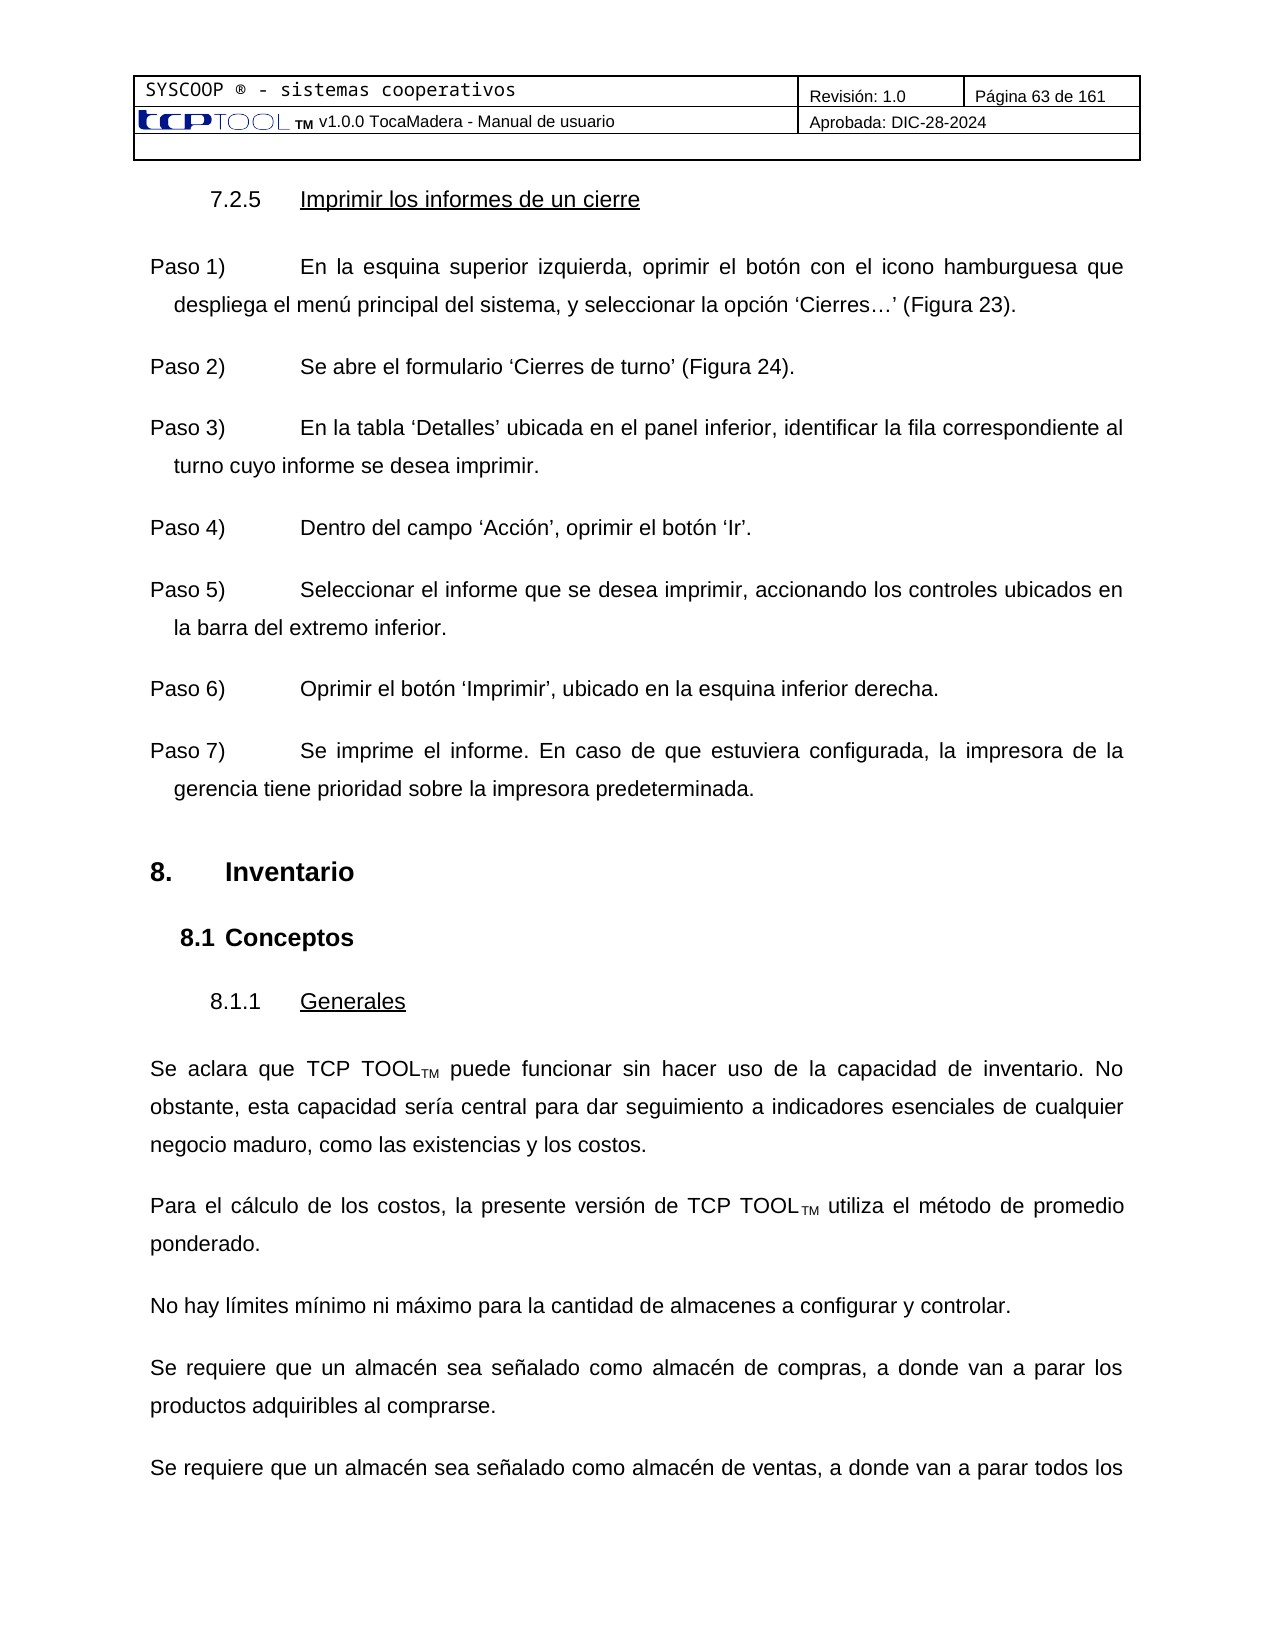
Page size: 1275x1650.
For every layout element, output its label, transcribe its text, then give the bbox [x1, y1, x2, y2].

text Se aclara que TCP TOOLTM puede funcionar sin hacer uso de la capacidad de inventario. No obstante, esta capacidad sería central para dar seguimiento a indicadores esenciales de cualquier negocio maduro, como las existencias y los costos. [150, 1056, 1125, 1157]
text No hay límites mínimo ni máximo para la cantidad de almacenes a configurar y controlar. [150, 1293, 1125, 1318]
list Se abre el formulario ‘Cierres de turno’ (Figura 24). [150, 353, 1125, 379]
list Se imprime el informe. En caso de que estuviera configurada, la impresora de la gerencia tiene prioridad sobre la impresora predeterminada. [150, 738, 1125, 801]
subtitle Inventario [150, 856, 1125, 887]
text Se requiere que un almacén sea señalado como almacén de ventas, a donde van a parar todos los [150, 1454, 1125, 1479]
text Se requiere que un almacén sea señalado como almacén de compras, a donde van a parar los productos adquiribles al comprarse. [150, 1355, 1125, 1418]
list Dentro del campo ‘Acción’, oprimir el botón ‘Ir’. [150, 515, 1125, 540]
subtitle Conceptos [180, 923, 1125, 952]
text Para el cálculo de los costos, la presente versión de TCP TOOLTM utiliza el método de promedio ponderado. [150, 1193, 1125, 1256]
picture [138, 110, 290, 130]
subtitle Generales [210, 988, 1125, 1014]
list Seleccionar el informe que se desea imprimir, accionando los controles ubicados en la barra del extremo inferior. [150, 577, 1125, 640]
list Oprimir el botón ‘Imprimir’, ubicado en la esquina inferior derecha. [150, 676, 1125, 701]
subtitle Imprimir los informes de un cierre [210, 186, 1125, 212]
list En la esquina superior izquierda, oprimir el botón con el icono hamburguesa que despliega el menú principal del sistema, y seleccionar la opción ‘Cierres…’ (Figura 23). [150, 254, 1125, 317]
list En la tabla ‘Detalles’ ubicada en el panel inferior, identificar la fila correspondiente al turno cuyo informe se desea imprimir. [150, 415, 1125, 478]
